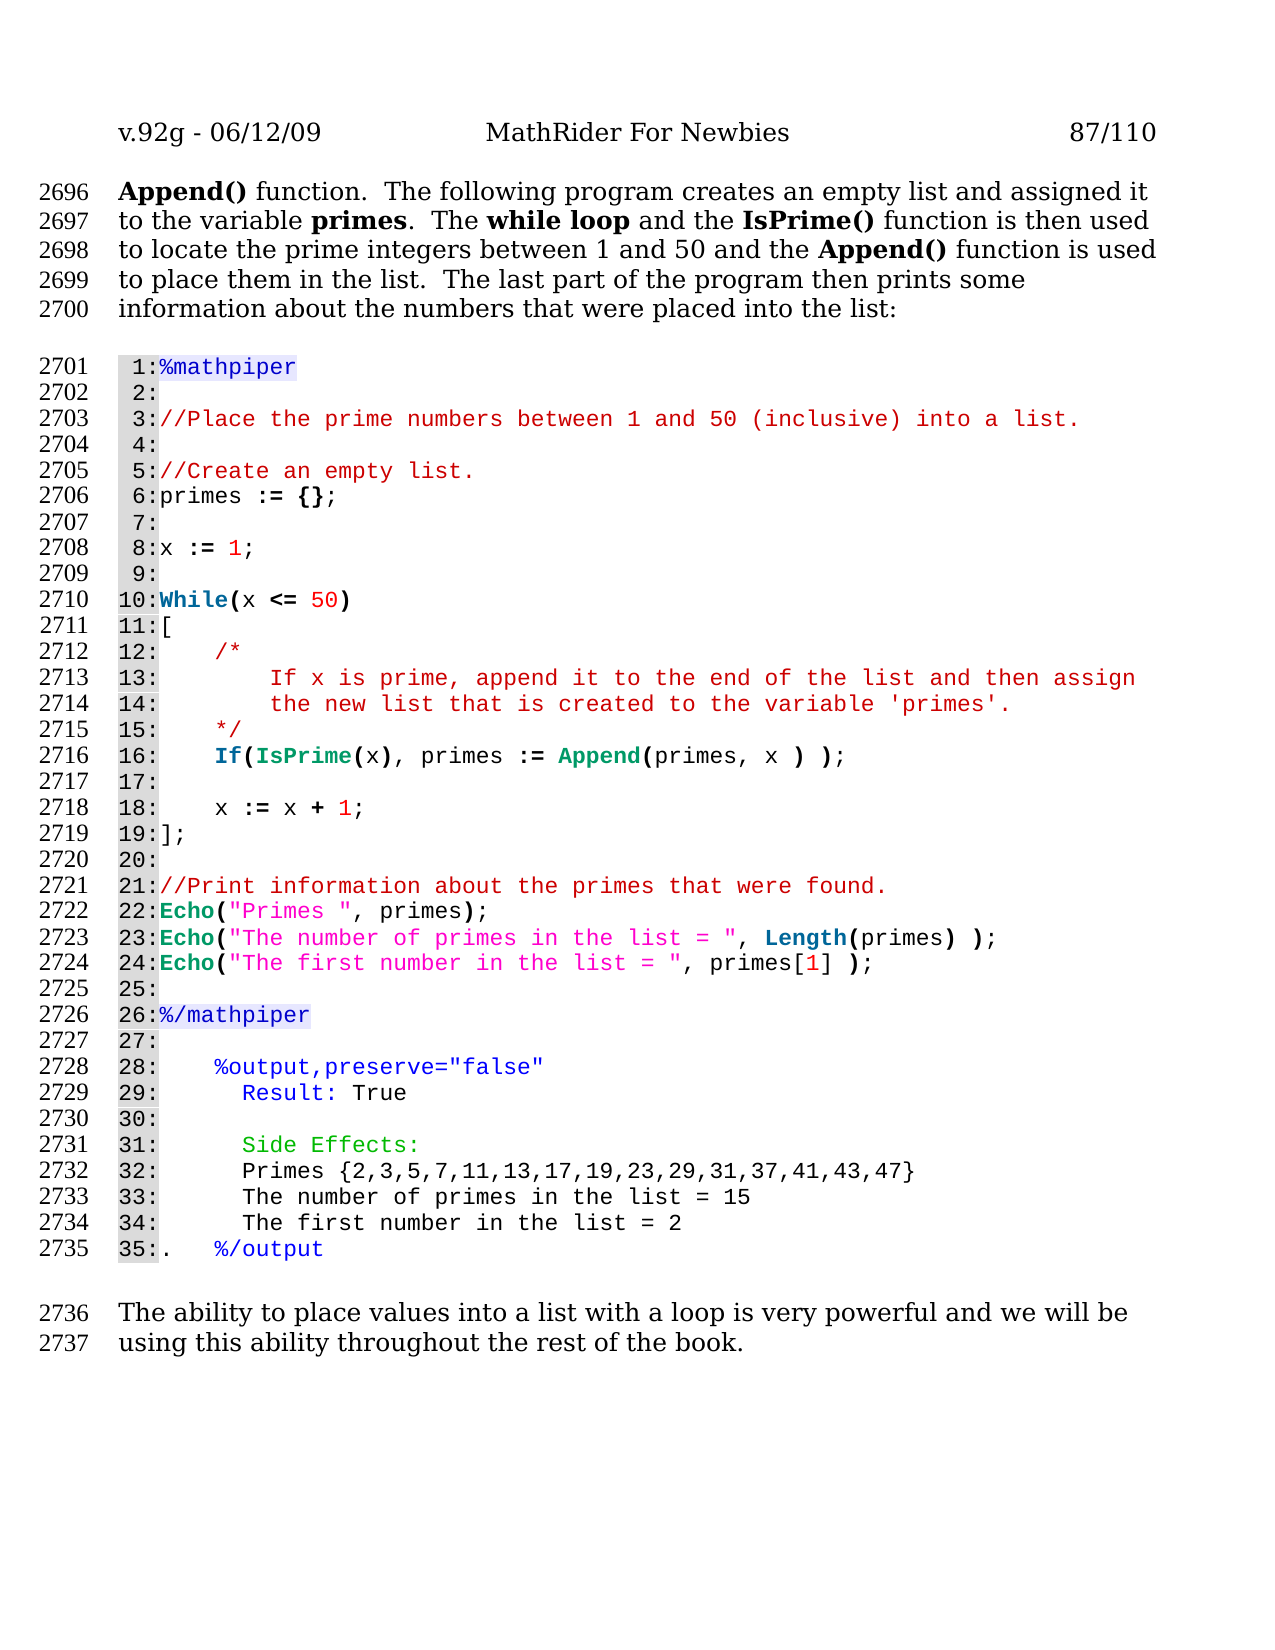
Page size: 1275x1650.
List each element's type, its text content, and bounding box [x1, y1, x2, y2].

text 1:%mathpiper [118, 355, 1157, 381]
text 3://Place the prime numbers between 1 and 50 (inclusive) into a list. [118, 407, 1157, 433]
text 32: Primes {2,3,5,7,11,13,17,19,23,29,31,37,41,43,47} [118, 1159, 1157, 1185]
text 21://Print information about the primes that were found. [118, 874, 1157, 900]
text 29: Result: True [118, 1081, 1157, 1107]
text 6:primes := {}; [118, 485, 1157, 511]
text 28: %output,preserve="false" [118, 1056, 1157, 1081]
text 30: [118, 1107, 1157, 1133]
text 5://Create an empty list. [118, 459, 1157, 485]
text 33: The number of primes in the list = 15 [118, 1185, 1157, 1211]
text Append() function. The following program creates an empty list and assigned it to the variable primes. The while loop and the IsPrime() function is then used to locate the prime integers between 1 and 50 and the Append() function is used to place them in the list. The last part of the program then prints some information about the numbers that were placed into the list: [118, 177, 1157, 323]
text 19:]; [118, 822, 1157, 848]
text 14: the new list that is created to the variable 'primes'. [118, 692, 1157, 718]
text 23:Echo("The number of primes in the list = ", Length(primes) ); [118, 926, 1157, 952]
text 10:While(x <= 50) [118, 589, 1157, 614]
text The ability to place values into a list with a loop is very powerful and we will be using this ability throughout the rest of the book. [118, 1298, 1157, 1357]
text 26:%/mathpiper [118, 1004, 1157, 1029]
text 31: Side Effects: [118, 1133, 1157, 1159]
text 22:Echo("Primes ", primes); [118, 900, 1157, 926]
text 7: [118, 511, 1157, 537]
text 4: [118, 433, 1157, 459]
text 20: [118, 848, 1157, 874]
text 25: [118, 978, 1157, 1004]
text 34: The first number in the list = 2 [118, 1211, 1157, 1237]
text 9: [118, 563, 1157, 589]
text 35:. %/output [118, 1237, 1157, 1263]
text 24:Echo("The first number in the list = ", primes[1] ); [118, 952, 1157, 978]
text 17: [118, 770, 1157, 796]
text 12: /* [118, 641, 1157, 666]
text 11:[ [118, 614, 1157, 641]
text 16: If(IsPrime(x), primes := Append(primes, x ) ); [118, 744, 1157, 770]
text 2: [118, 381, 1157, 407]
text 27: [118, 1029, 1157, 1056]
text 8:x := 1; [118, 537, 1157, 563]
text 13: If x is prime, append it to the end of the list and then assign [118, 666, 1157, 692]
text 18: x := x + 1; [118, 796, 1157, 822]
text 15: */ [118, 718, 1157, 744]
